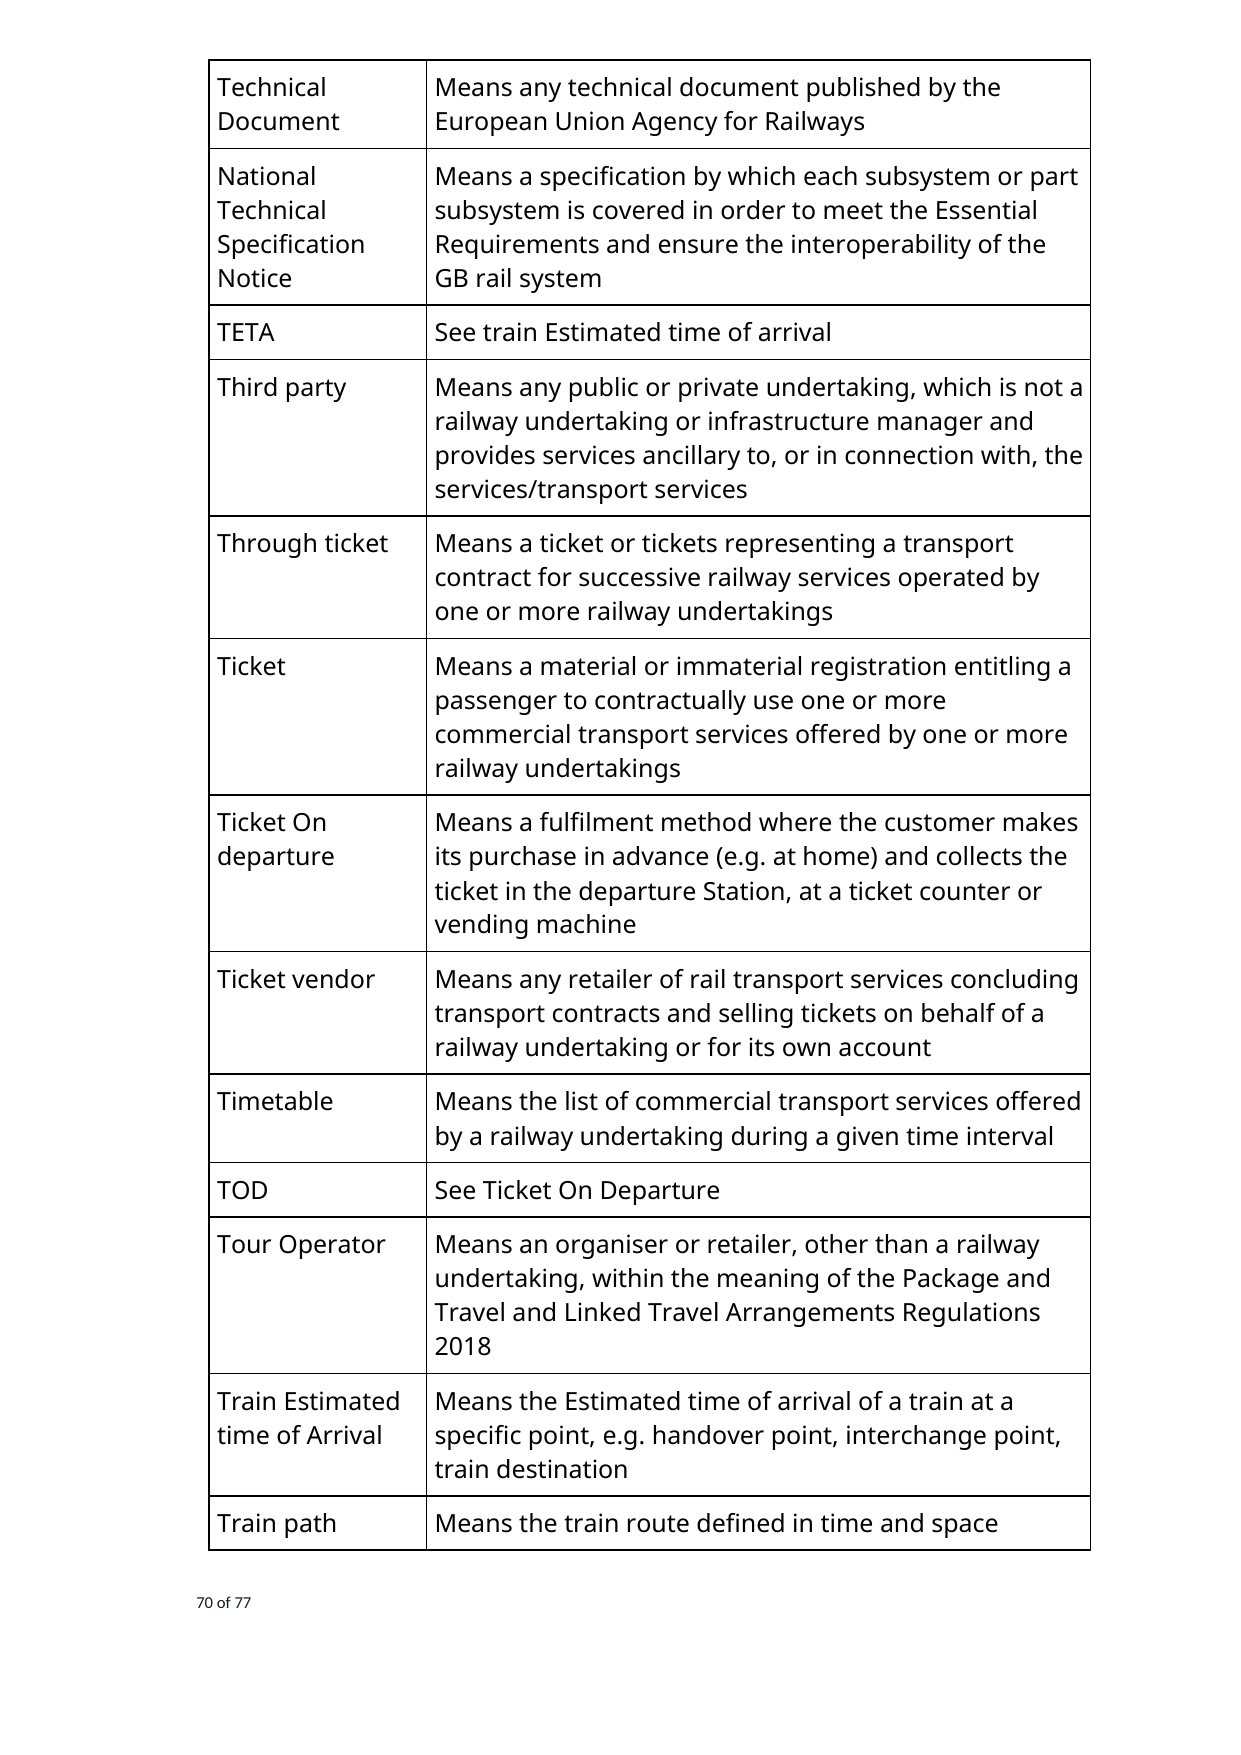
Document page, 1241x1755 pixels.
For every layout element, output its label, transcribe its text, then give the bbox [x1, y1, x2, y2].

table_cell National Technical Specification Notice [210, 149, 426, 304]
table_cell Means the Estimated time of arrival of a train at a specific point, e.g. handover point, interchange point, train destination [427, 1374, 1090, 1495]
table_cell Means any technical document published by the European Union Agency for Railways [427, 61, 1090, 147]
table_cell See Ticket On Departure [427, 1163, 1090, 1216]
table_cell See train Estimated time of arrival [427, 306, 1090, 358]
table_cell Timetable [210, 1075, 426, 1162]
table_cell Technical Document [210, 61, 426, 147]
table_cell TETA [210, 306, 426, 358]
table_cell Train Estimated time of Arrival [210, 1374, 426, 1495]
table_cell Means any retailer of rail transport services concluding transport contracts and selling tickets on behalf of a railway undertaking or for its own account [427, 952, 1090, 1073]
table_cell Means a fulfilment method where the customer makes its purchase in advance (e.g. at home) and collects the ticket in the departure Station, at a ticket counter or vending machine [427, 796, 1090, 951]
table_cell Third party [210, 360, 426, 515]
table_cell Ticket [210, 639, 426, 794]
table_cell Means the train route defined in time and space [427, 1497, 1090, 1549]
table_cell Ticket vendor [210, 952, 426, 1073]
table_cell Means an organiser or retailer, other than a railway undertaking, within the meaning of the Package and Travel and Linked Travel Arrangements Regulations 2018 [427, 1218, 1090, 1372]
table_cell Train path [210, 1497, 426, 1549]
table_cell Means a material or immaterial registration entitling a passenger to contractually use one or more commercial transport services offered by one or more railway undertakings [427, 639, 1090, 794]
table_cell Tour Operator [210, 1218, 426, 1372]
table_cell Through ticket [210, 517, 426, 637]
table_cell Means a specification by which each subsystem or part subsystem is covered in order to meet the Essential Requirements and ensure the interoperability of the GB rail system [427, 149, 1090, 304]
table_cell TOD [210, 1163, 426, 1216]
table_cell Means the list of commercial transport services offered by a railway undertaking during a given time interval [427, 1075, 1090, 1162]
table_cell Means any public or private undertaking, which is not a railway undertaking or infrastructure manager and provides services ancillary to, or in connection with, the services/transport services [427, 360, 1090, 515]
table_cell Ticket On departure [210, 796, 426, 951]
table_cell Means a ticket or tickets representing a transport contract for successive railway services operated by one or more railway undertakings [427, 517, 1090, 637]
